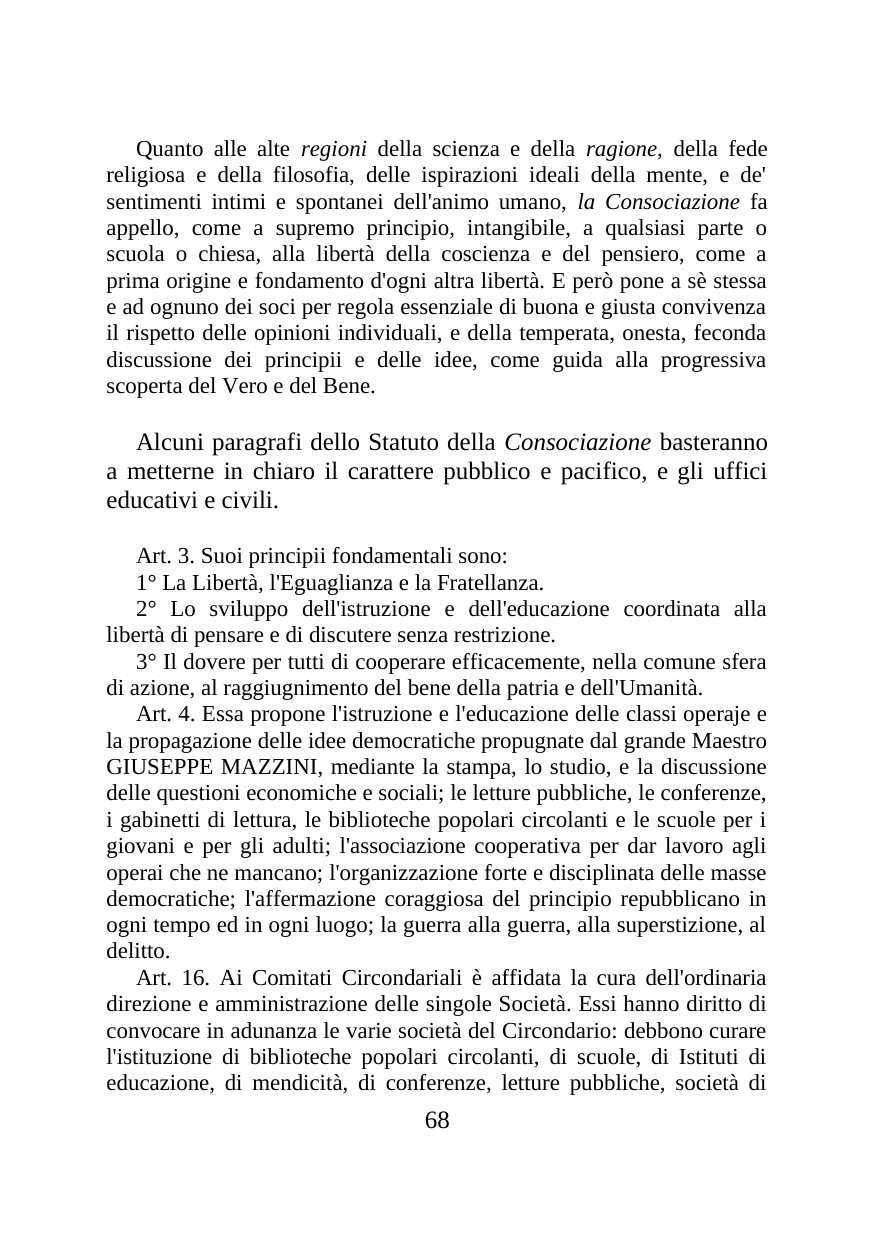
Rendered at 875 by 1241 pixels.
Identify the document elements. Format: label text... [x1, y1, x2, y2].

text 2° Lo sviluppo dell'istruzione e dell'educazione coordinata alla libertà di pensare e di discutere senza restrizione. [106, 595, 768, 648]
text Art. 16. Ai Comitati Circondariali è affidata la cura dell'ordinaria direzione e amministrazione delle singole Società. Essi hanno diritto di convocare in adunanza le varie società del Circondario: debbono curare l'istituzione di biblioteche popolari circolanti, di scuole, di Istituti di educazione, di mendicità, di conferenze, letture pubbliche, società di [106, 964, 768, 1096]
text 1° La Libertà, l'Eguaglianza e la Fratellanza. [106, 569, 768, 595]
text 3° Il dovere per tutti di cooperare efficacemente, nella comune sfera di azione, al raggiugnimento del bene della patria e dell'Umanità. [106, 648, 768, 700]
text Art. 4. Essa propone l'istruzione e l'educazione delle classi operaje e la propagazione delle idee democratiche propugnate dal grande Maestro GIUSEPPE MAZZINI, mediante la stampa, lo studio, e la discussione delle questioni economiche e sociali; le letture pubbliche, le conferenze, i gabinetti di lettura, le biblioteche popolari circolanti e le scuole per i giovani e per gli adulti; l'associazione cooperativa per dar lavoro agli operai che ne mancano; l'organizzazione forte e disciplinata delle masse democratiche; l'affermazione coraggiosa del principio repubblicano in ogni tempo ed in ogni luogo; la guerra alla guerra, alla superstizione, al delitto. [106, 700, 768, 964]
text Quanto alle alte regioni della scienza e della ragione, della fede religiosa e della filosofia, delle ispirazioni ideali della mente, e de' sentimenti intimi e spontanei dell'animo umano, la Consociazione fa appello, come a supremo principio, intangibile, a qualsiasi parte o scuola o chiesa, alla libertà della coscienza e del pensiero, come a prima origine e fondamento d'ogni altra libertà. E però pone a sè stessa e ad ognuno dei soci per regola essenziale di buona e giusta convivenza il rispetto delle opinioni individuali, e della temperata, onesta, feconda discussione dei principii e delle idee, come guida alla progressiva scoperta del Vero e del Bene. [106, 135, 768, 398]
text Art. 3. Suoi principii fondamentali sono: [106, 542, 768, 569]
text Alcuni paragrafi dello Statuto della Consociazione basteranno a metterne in chiaro il carattere pubblico e pacifico, e gli uffici educativi e civili. [106, 427, 768, 513]
